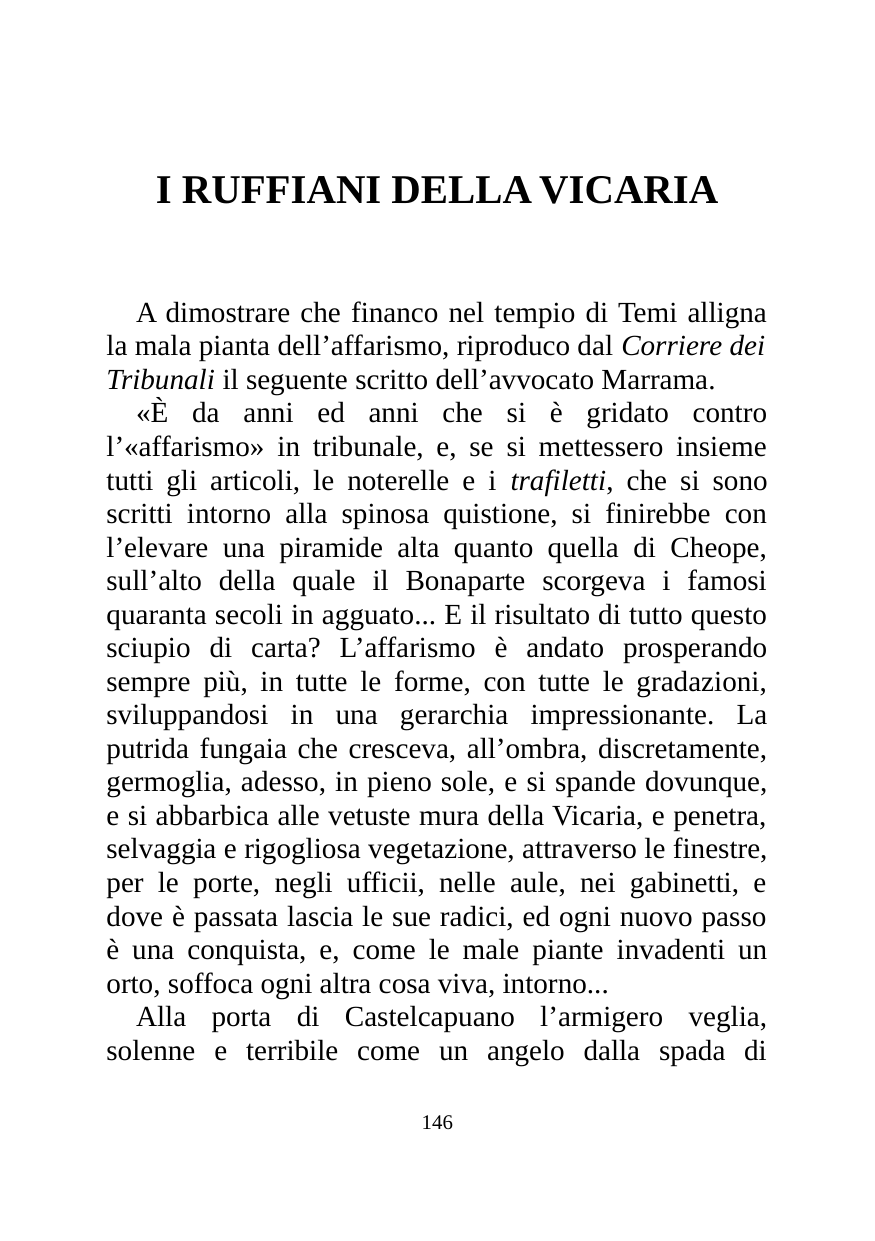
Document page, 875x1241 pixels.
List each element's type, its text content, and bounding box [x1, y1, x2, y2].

subtitle I RUFFIANI DELLA VICARIA [106, 165, 768, 212]
text Alla porta di Castelcapuano l’armigero veglia, solenne e terribile come un angelo dalla spada di [106, 999, 768, 1066]
text «È da anni ed anni che si è gridato contro l’«affarismo» in tribunale, e, se si mettessero insieme tutti gli articoli, le noterelle e i trafiletti, che si sono scritti intorno alla spinosa quistione, si finirebbe con l’elevare una piramide alta quanto quella di Cheope, sull’alto della quale il Bonaparte scorgeva i famosi quaranta secoli in agguato... E il risultato di tutto questo sciupio di carta? L’affarismo è andato prosperando sempre più, in tutte le forme, con tutte le gradazioni, sviluppandosi in una gerarchia impressionante. La putrida fungaia che cresceva, all’ombra, discretamente, germoglia, adesso, in pieno sole, e si spande dovunque, e si abbarbica alle vetuste mura della Vicaria, e penetra, selvaggia e rigogliosa vegetazione, attraverso le finestre, per le porte, negli ufficii, nelle aule, nei gabinetti, e dove è passata lascia le sue radici, ed ogni nuovo passo è una conquista, e, come le male piante invadenti un orto, soffoca ogni altra cosa viva, intorno... [106, 396, 768, 999]
text A dimostrare che financo nel tempio di Temi alligna la mala pianta dell’affarismo, riproduco dal Corriere dei Tribunali il seguente scritto dell’avvocato Marrama. [106, 295, 768, 396]
